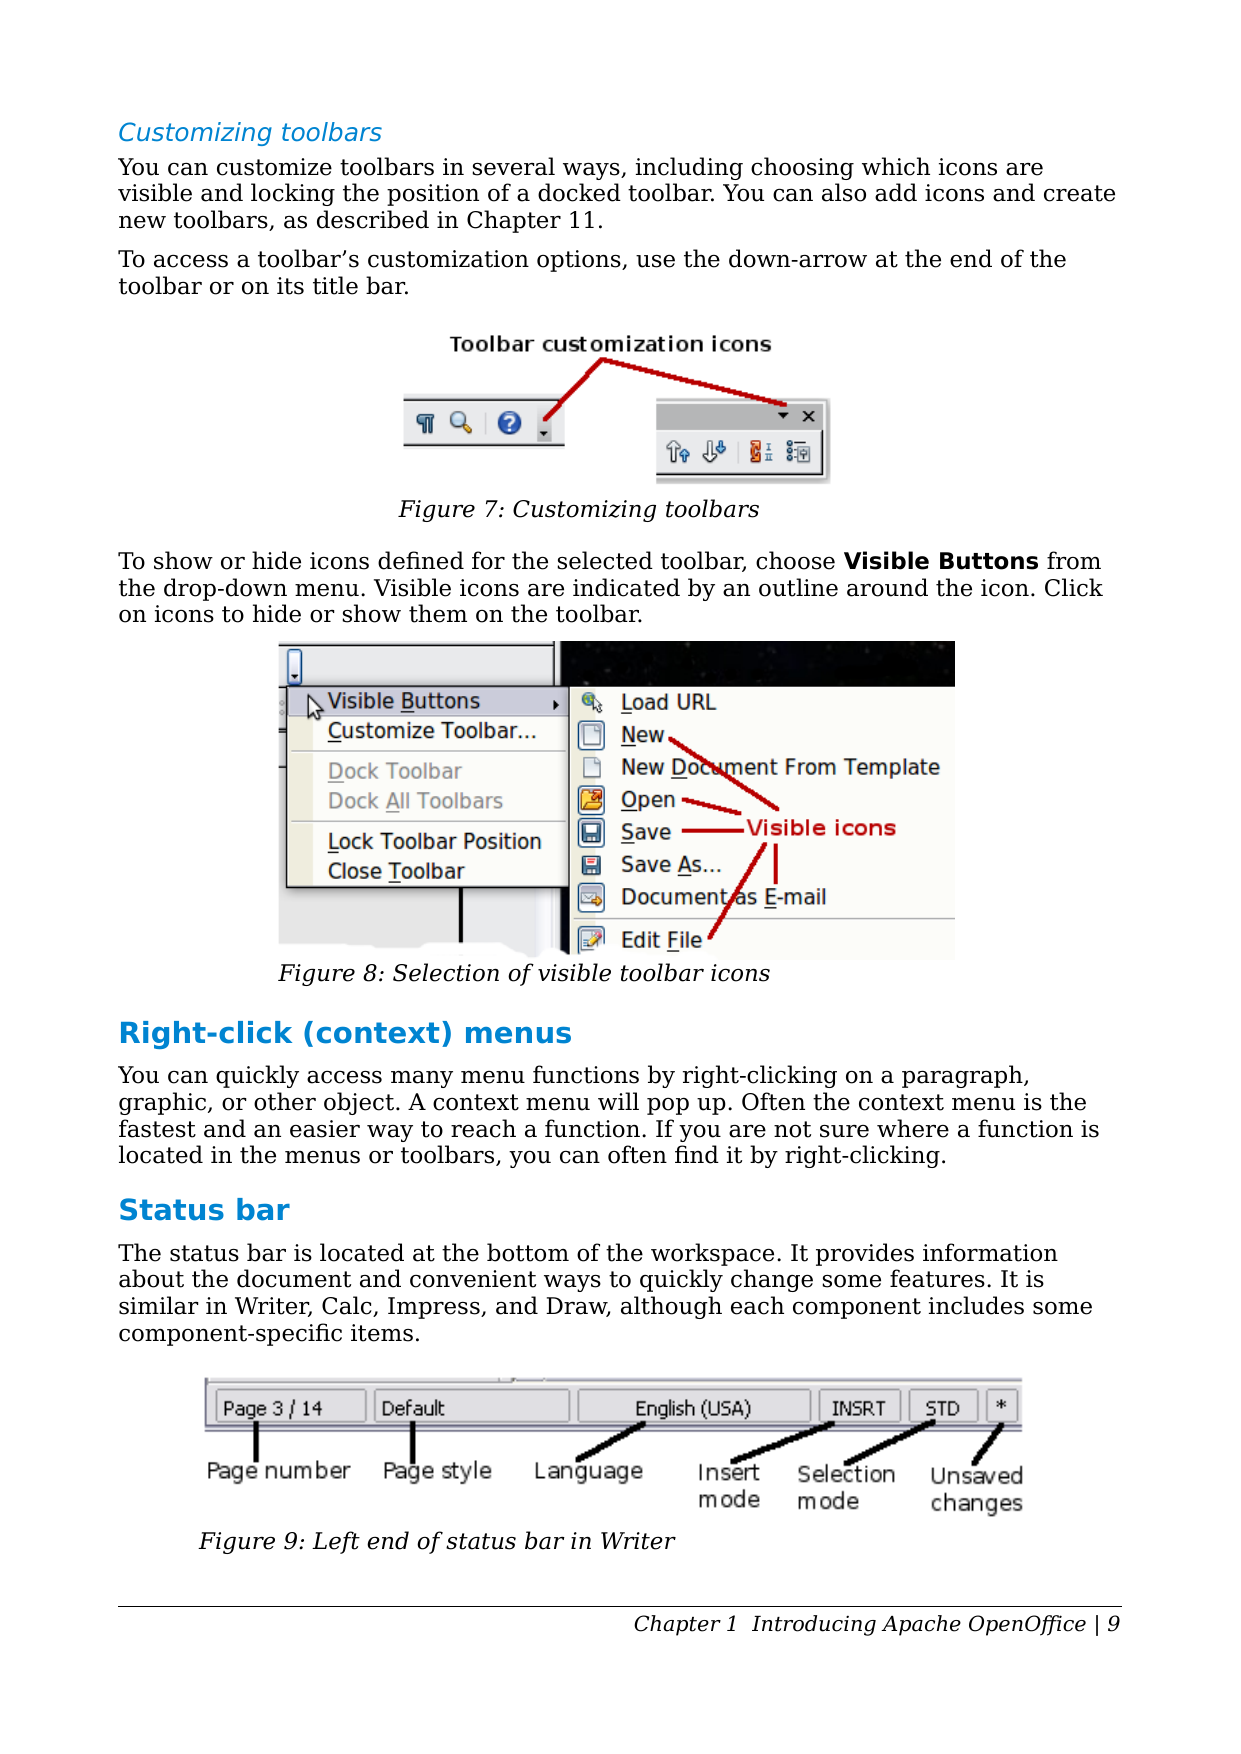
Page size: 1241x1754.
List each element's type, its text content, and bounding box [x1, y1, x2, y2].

text Figure 9: Left end of status bar in Writer [199, 1528, 1034, 1555]
subtitle Right-click (context) menus [118, 1016, 1122, 1050]
picture [398, 324, 835, 490]
subtitle Customizing toolbars [118, 118, 1122, 147]
text Figure 8: Selection of visible toolbar icons [278, 960, 954, 987]
subtitle Status bar [118, 1193, 1122, 1227]
text To show or hide icons defined for the selected toolbar, choose Visible Buttons from the drop-down menu. Visible icons are indicated by an outline around the icon. Click on icons to hide or show them on the toolbar. [118, 548, 1122, 628]
text Figure 7: Customizing toolbars [398, 496, 834, 523]
picture [278, 641, 955, 960]
text You can customize toolbars in several ways, including choosing which icons are visible and locking the position of a docked toolbar. You can also add icons and create new toolbars, as described in Chapter 11. [118, 154, 1122, 234]
text The status bar is located at the bottom of the workspace. It provides information about the document and convenient ways to quickly change some features. It is similar in Writer, Calc, Impress, and Draw, although each component includes some component-specific items. [118, 1240, 1122, 1347]
picture [198, 1371, 1035, 1522]
text You can quickly access many menu functions by right-clicking on a paragraph, graphic, or other object. A context menu will pop up. Often the context menu is the fastest and an easier way to reach a function. If you are not sure where a function is located in the menus or toolbars, you can often find it by right-clicking. [118, 1063, 1122, 1169]
text To access a toolbar’s customization options, use the down-arrow at the end of the toolbar or on its title bar. [118, 246, 1122, 299]
